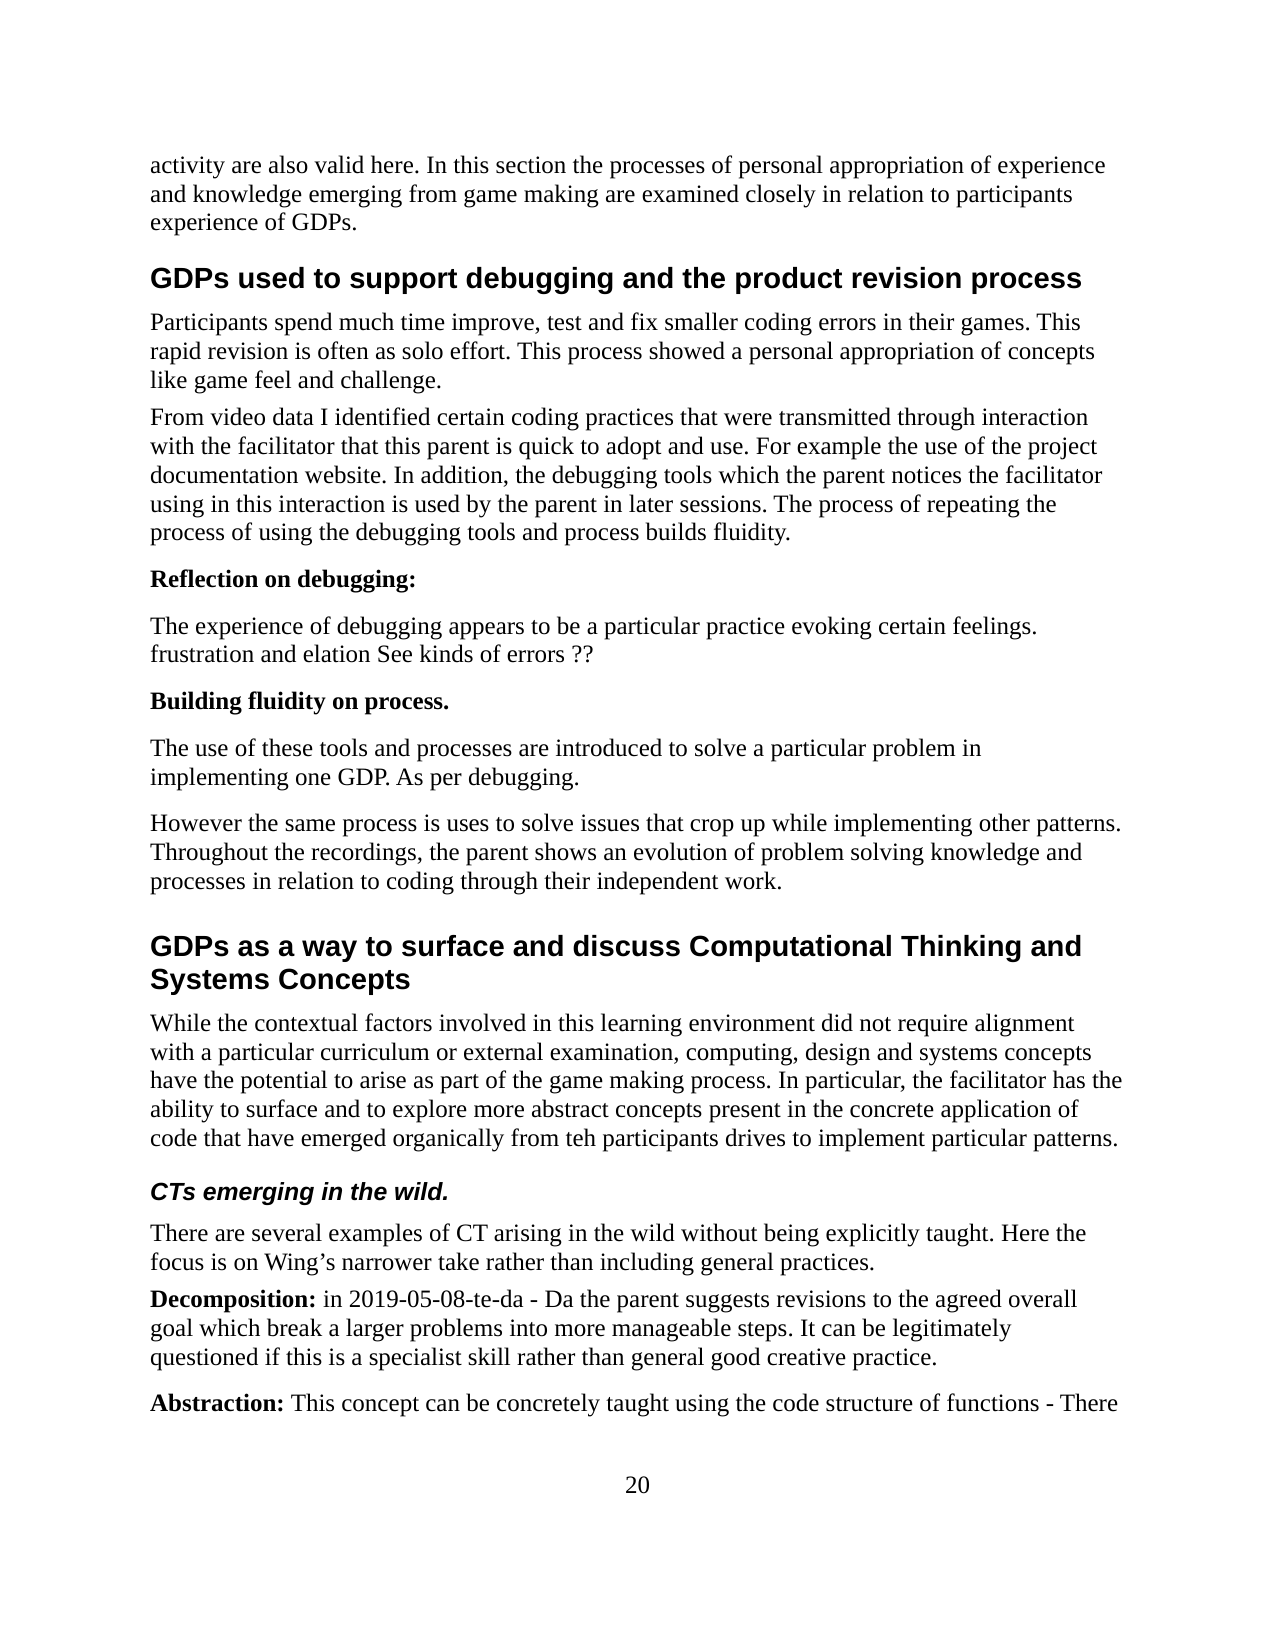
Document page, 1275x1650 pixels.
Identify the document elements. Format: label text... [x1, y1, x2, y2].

text Reflection on debugging: [150, 564, 1125, 593]
subtitle GDPs as a way to surface and discuss Computational Thinking and Systems Concepts [150, 928, 1125, 996]
text Building fluidity on process. [150, 686, 1125, 715]
text However the same process is uses to solve issues that crop up while implementing other patterns. Throughout the recordings, the parent shows an evolution of problem solving knowledge and processes in relation to coding through their independent work. [150, 808, 1125, 894]
text Abstraction: This concept can be concretely taught using the code structure of functions - There [150, 1388, 1125, 1417]
subtitle GDPs used to support debugging and the product revision process [150, 261, 1125, 295]
text Participants spend much time improve, test and fix smaller coding errors in their games. This rapid revision is often as solo effort. This process showed a personal appropriation of concepts like game feel and challenge. [150, 307, 1125, 393]
text The use of these tools and processes are introduced to solve a particular problem in implementing one GDP. As per debugging. [150, 733, 1125, 790]
text While the contextual factors involved in this learning environment did not require alignment with a particular curriculum or external examination, computing, design and systems concepts have the potential to arise as part of the game making process. In particular, the facilitator has the ability to surface and to explore more abstract concepts present in the concrete application of code that have emerged organically from teh participants drives to implement particular patterns. [150, 1008, 1125, 1152]
subtitle CTs emerging in the wild. [150, 1177, 1125, 1205]
text From video data I identified certain coding practices that were transmitted through interaction with the facilitator that this parent is quick to adopt and use. For example the use of the project documentation website. In addition, the debugging tools which the parent notices the facilitator using in this interaction is used by the parent in later sessions. The process of repeating the process of using the debugging tools and process builds fluidity. [150, 402, 1125, 546]
text Decomposition: in 2019-05-08-te-da - Da the parent suggests revisions to the agreed overall goal which break a larger problems into more manageable steps. It can be legitimately questioned if this is a specialist skill rather than general good creative practice. [150, 1284, 1125, 1371]
text activity are also valid here. In this section the processes of personal appropriation of experience and knowledge emerging from game making are examined closely in relation to participants experience of GDPs. [150, 150, 1125, 236]
text There are several examples of CT arising in the wild without being explicitly taught. Here the focus is on Wing’s narrower take rather than including general practices. [150, 1218, 1125, 1275]
text The experience of debugging appears to be a particular practice evoking certain feelings. frustration and elation See kinds of errors ?? [150, 611, 1125, 668]
